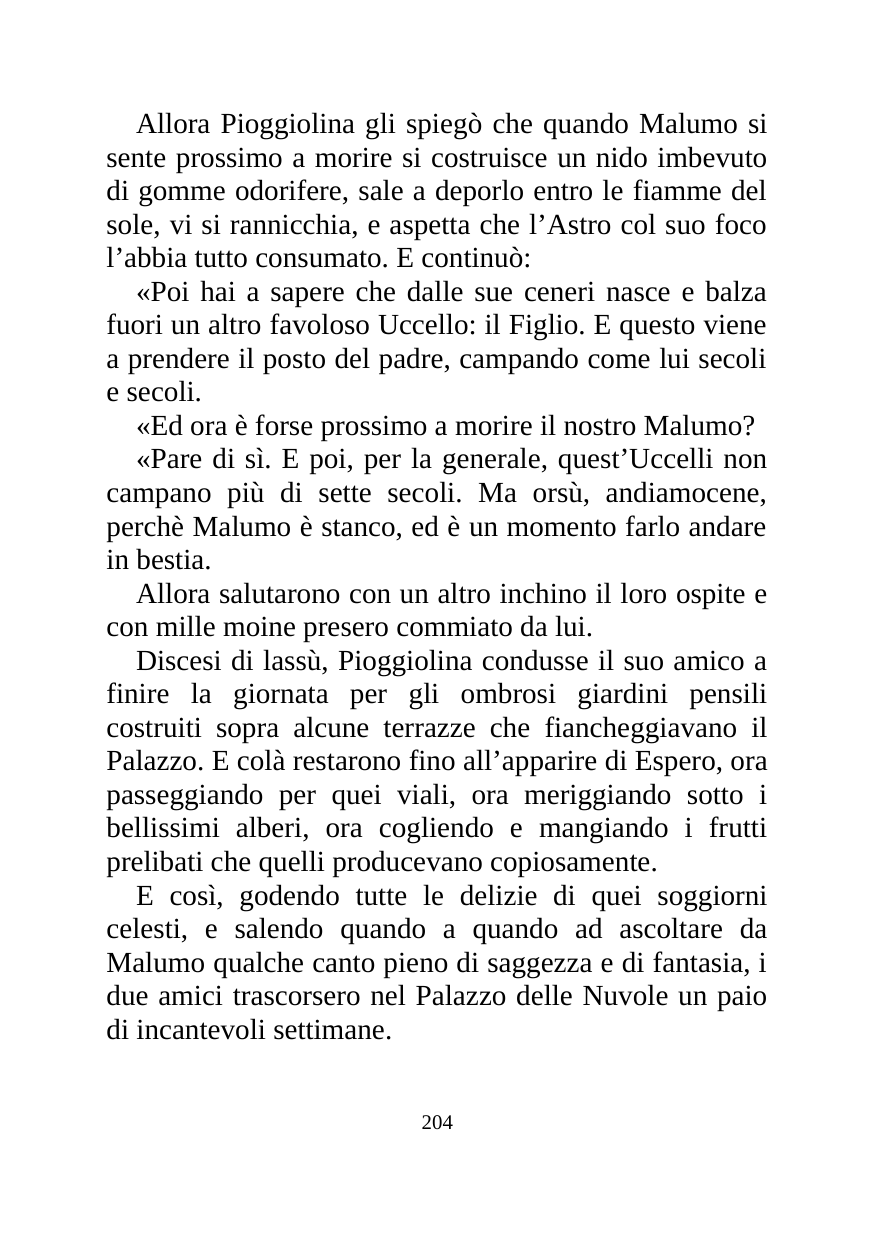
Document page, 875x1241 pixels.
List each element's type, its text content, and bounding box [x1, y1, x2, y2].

text «Ed ora è forse prossimo a morire il nostro Malumo? [106, 408, 768, 442]
text «Pare di sì. E poi, per la generale, quest’Uccelli non campano più di sette secoli. Ma orsù, andiamocene, perchè Malumo è stanco, ed è un momento farlo andare in bestia. [106, 442, 768, 576]
text Allora salutarono con un altro inchino il loro ospite e con mille moine presero commiato da lui. [106, 576, 768, 643]
text «Poi hai a sapere che dalle sue ceneri nasce e balza fuori un altro favoloso Uccello: il Figlio. E questo viene a prendere il posto del padre, campando come lui secoli e secoli. [106, 274, 768, 408]
text Allora Pioggiolina gli spiegò che quando Malumo si sente prossimo a morire si costruisce un nido imbevuto di gomme odorifere, sale a deporlo entro le fiamme del sole, vi si rannicchia, e aspetta che l’Astro col suo foco l’abbia tutto consumato. E continuò: [106, 106, 768, 274]
text Discesi di lassù, Pioggiolina condusse il suo amico a finire la giornata per gli ombrosi giardini pensili costruiti sopra alcune terrazze che fiancheggiavano il Palazzo. E colà restarono fino all’apparire di Espero, ora passeggiando per quei viali, ora meriggiando sotto i bellissimi alberi, ora cogliendo e mangiando i frutti prelibati che quelli producevano copiosamente. [106, 643, 768, 878]
text E così, godendo tutte le delizie di quei soggiorni celesti, e salendo quando a quando ad ascoltare da Malumo qualche canto pieno di saggezza e di fantasia, i due amici trascorsero nel Palazzo delle Nuvole un paio di incantevoli settimane. [106, 878, 768, 1045]
